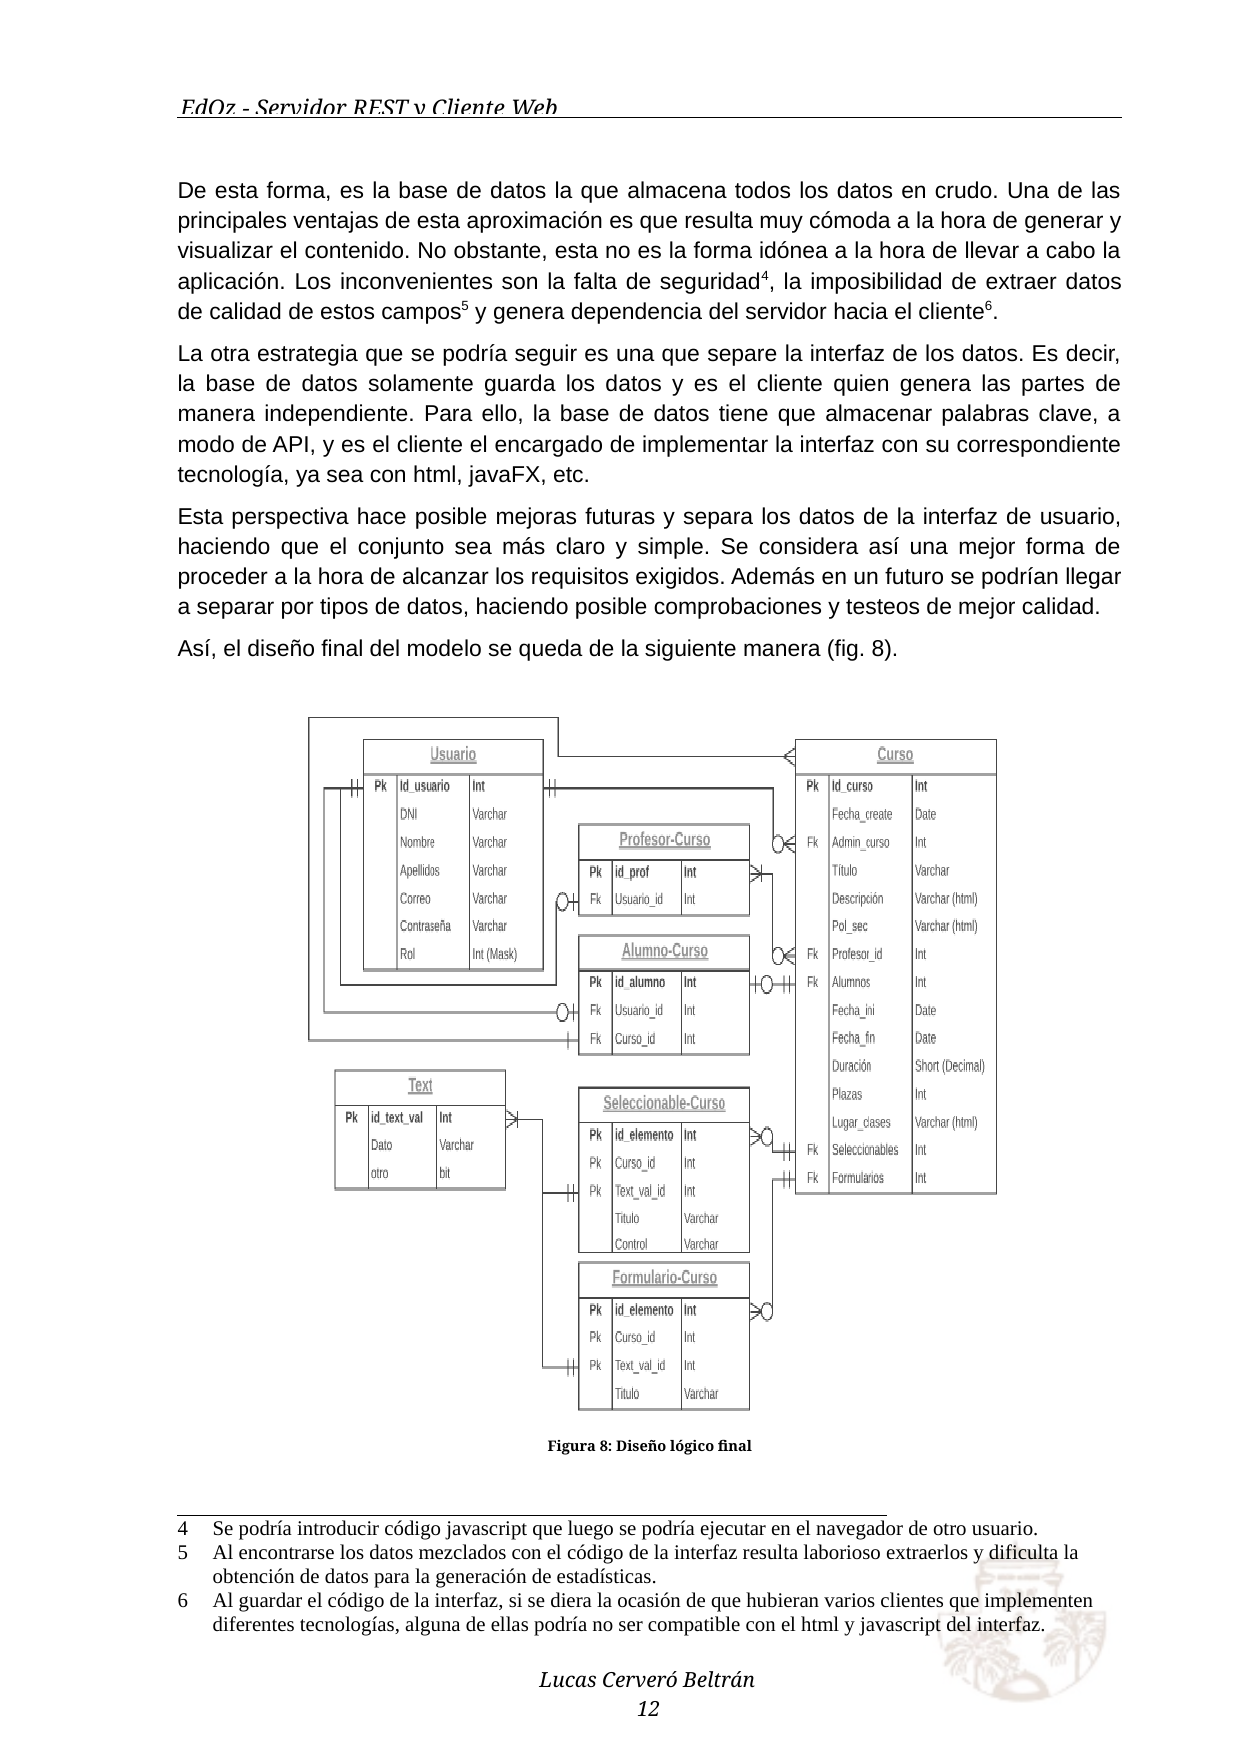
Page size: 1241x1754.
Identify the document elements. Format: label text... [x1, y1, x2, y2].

text Esta perspectiva hace posible mejoras futuras y separa los datos de la interfaz de usuario, haciendo que el conjunto sea más claro y simple. Se considera así una mejor forma de proceder a la hora de alcanzar los requisitos exigidos. Además en un futuro se podrían llegar a separar por tipos de datos, haciendo posible comprobaciones y testeos de mejor calidad. [177, 503, 1122, 620]
text Se podría introducir código javascript que luego se podría ejecutar en el navegador de otro usuario. [177, 1516, 1122, 1540]
text Así, el diseño final del modelo se queda de la siguiente manera (fig. 8). [177, 635, 1122, 662]
text La otra estrategia que se podría seguir es una que separe la interfaz de los datos. Es decir, la base de datos solamente guarda los datos y es el cliente quien genera las partes de manera independiente. Para ello, la base de datos tiene que almacenar palabras clave, a modo de API, y es el cliente el encargado de implementar la interfaz con su correspondiente tecnología, ya sea con html, javaFX, etc. [177, 340, 1122, 487]
text De esta forma, es la base de datos la que almacena todos los datos en crudo. Una de las principales ventajas de esta aproximación es que resulta muy cómoda a la hora de generar y visualizar el contenido. No obstante, esta no es la forma idónea a la hora de llevar a cabo la aplicación. Los inconvenientes son la falta de seguridad, la imposibilidad de extraer datos de calidad de estos campos y genera dependencia del servidor hacia el cliente. [177, 177, 1122, 324]
text Al encontrarse los datos mezclados con el código de la interfaz resulta laborioso extraerlos y dificulta la obtención de datos para la generación de estadísticas. [177, 1540, 1122, 1588]
text Al guardar el código de la interfaz, si se diera la ocasión de que hubieran varios clientes que implementen diferentes tecnologías, alguna de ellas podría no ser compatible con el html y javascript del interfaz. [177, 1588, 1122, 1636]
text Figura 8: Diseño lógico final [286, 1432, 1013, 1456]
